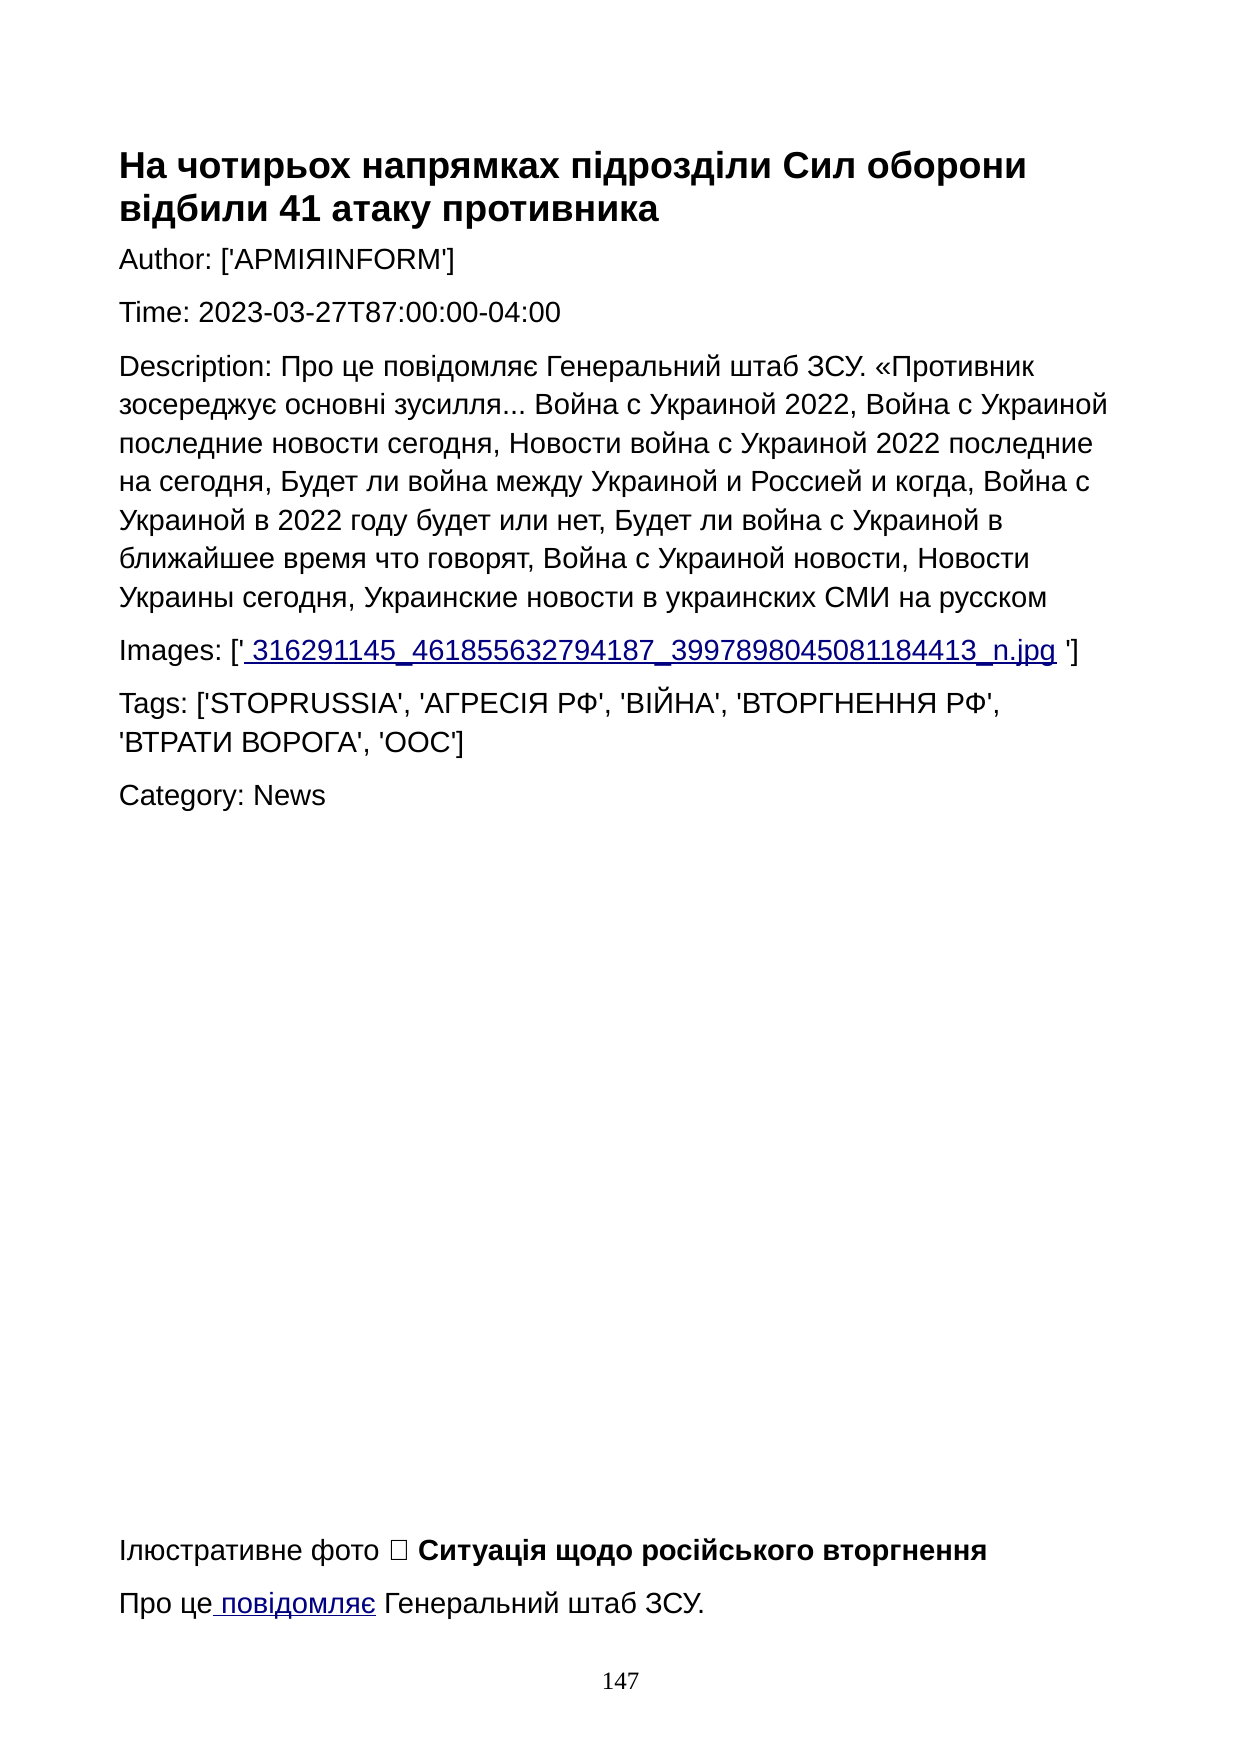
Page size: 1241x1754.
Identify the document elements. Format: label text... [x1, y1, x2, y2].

text Про це повідомляє Генеральний штаб ЗСУ. [118, 1586, 1122, 1619]
text Author: ['АРМІЯINFORM'] [118, 242, 1122, 276]
text Images: [' 316291145_461855632794187_3997898045081184413_n.jpg '] [118, 633, 1122, 666]
text Ілюстративне фото 🔥 Ситуація щодо російського вторгнення [118, 831, 1122, 1566]
text Category: News [118, 778, 1122, 811]
text Description: Про це повідомляє Генеральний штаб ЗСУ. «Противник зосереджує основні зусилля... Война с Украиной 2022, Война с Украиной последние новости сегодня, Новости война с Украиной 2022 последние на сегодня, Будет ли война между Украиной и Россией и когда, Война с Украиной в 2022 году будет или нет, Будет ли война с Украиной в ближайшее время что говорят, Война с Украиной новости, Новости Украины сегодня, Украинские новости в украинских СМИ на русском [118, 348, 1122, 613]
subtitle На чотирьох напрямках підрозділи Сил оборони відбили 41 атаку противника [118, 143, 1122, 230]
text Tags: ['STOPRUSSIA', 'АГРЕСІЯ РФ', 'ВІЙНА', 'ВТОРГНЕННЯ РФ', 'ВТРАТИ ВОРОГА', 'ООС'] [118, 686, 1122, 758]
text Time: 2023-03-27T87:00:00-04:00 [118, 295, 1122, 329]
